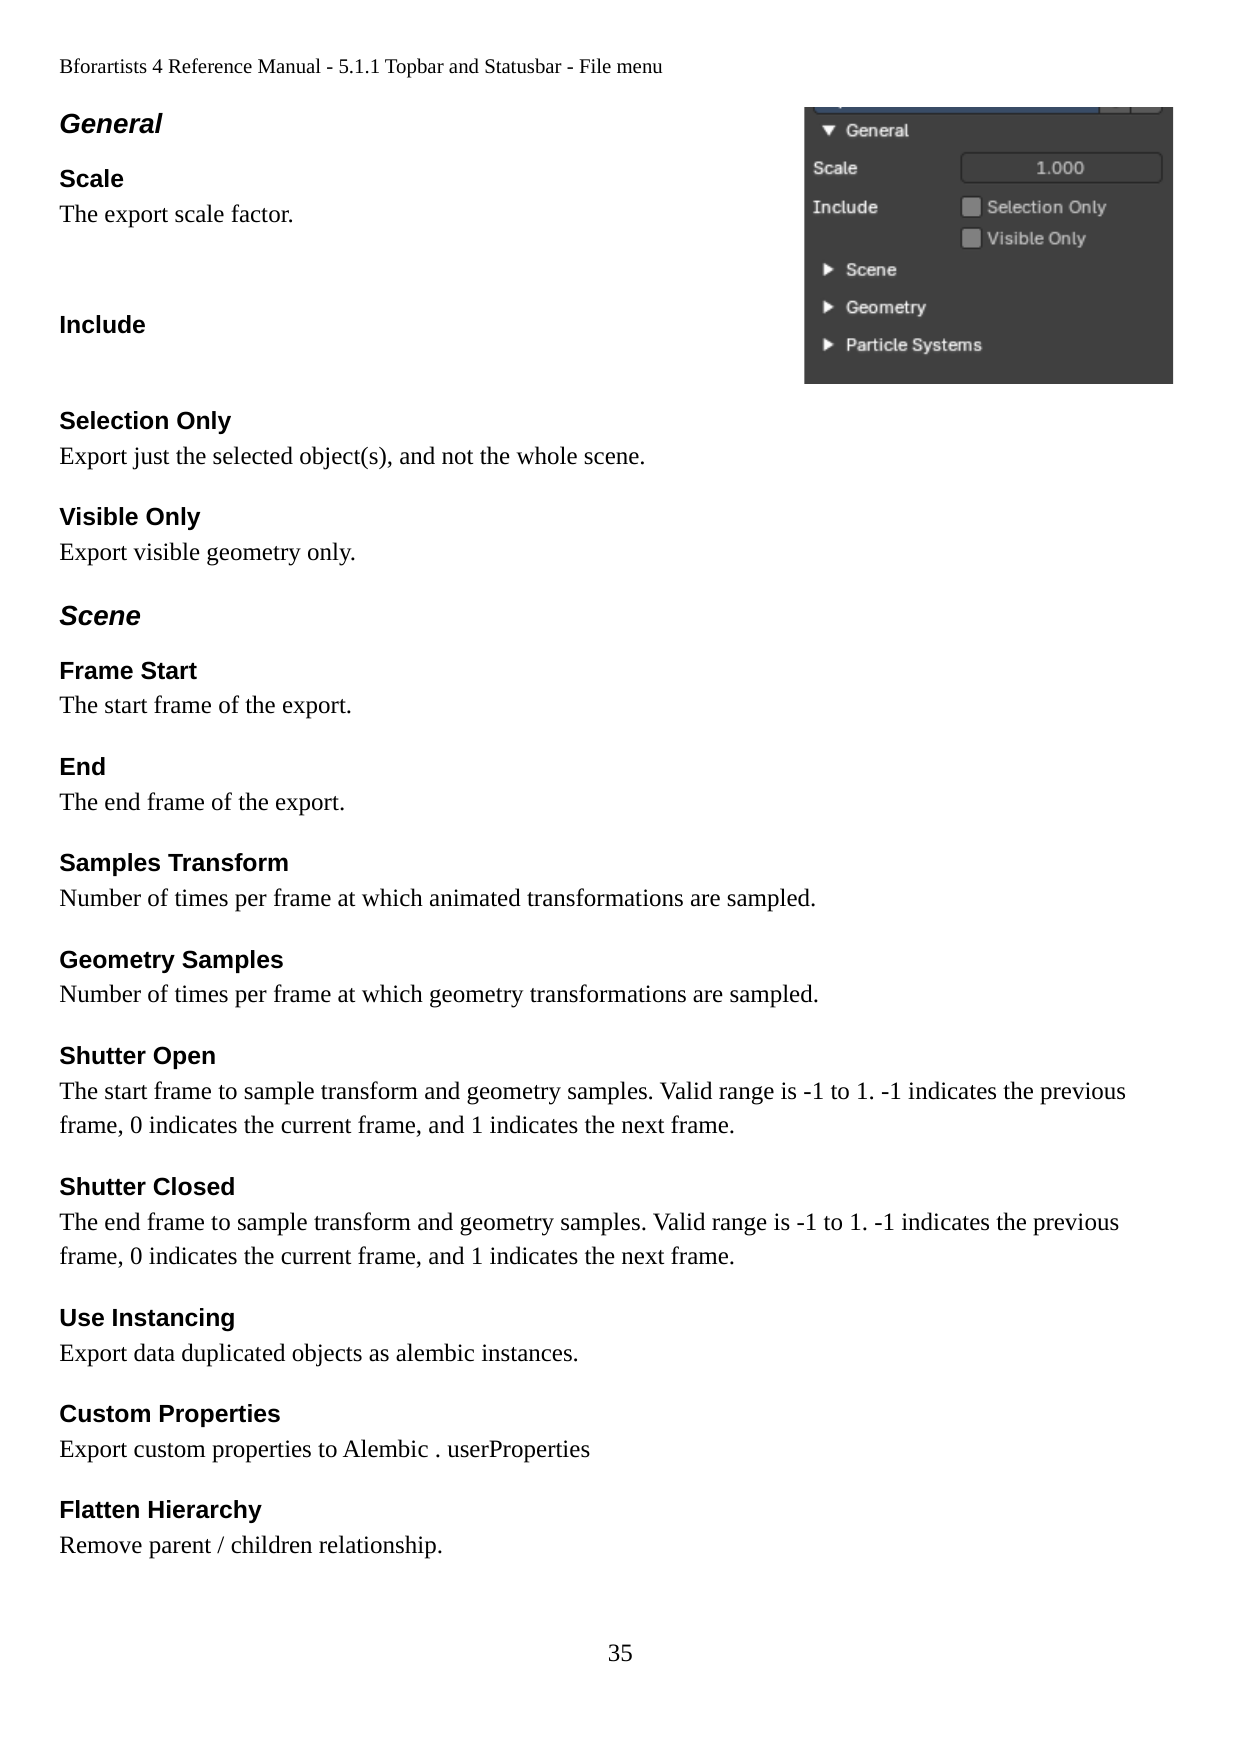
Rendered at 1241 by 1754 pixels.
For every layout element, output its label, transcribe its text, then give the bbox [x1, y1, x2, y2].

subtitle Use Instancing [59, 1303, 1181, 1331]
subtitle [1174, 310, 1181, 338]
subtitle [1174, 164, 1181, 193]
subtitle [1174, 107, 1181, 139]
text The end frame of the export. [59, 787, 1181, 816]
text Number of times per frame at which geometry transformations are sampled. [59, 979, 1181, 1008]
text Export data duplicated objects as alembic instances. [59, 1338, 1181, 1366]
subtitle End [59, 752, 1181, 781]
text The export scale factor. [59, 199, 804, 228]
subtitle Scale [59, 164, 804, 193]
subtitle Custom Properties [59, 1399, 1181, 1428]
subtitle Visible Only [59, 502, 1181, 531]
subtitle General [59, 107, 804, 139]
text Export custom properties to Alembic . userProperties [59, 1434, 1181, 1463]
subtitle Include [59, 310, 804, 338]
text Number of times per frame at which animated transformations are sampled. [59, 883, 1181, 912]
subtitle Frame Start [59, 656, 1181, 684]
subtitle Samples Transform [59, 848, 1181, 877]
subtitle Scene [59, 599, 1181, 631]
subtitle Shutter Open [59, 1041, 1181, 1070]
picture [804, 107, 1174, 384]
text Export visible geometry only. [59, 537, 1181, 566]
text Export just the selected object(s), and not the whole scene. [59, 441, 1181, 470]
subtitle Selection Only [59, 406, 1181, 435]
text The start frame to sample transform and geometry samples. Valid range is -1 to 1. -1 indicates the previous frame, 0 indicates the current frame, and 1 indicates the next frame. [59, 1076, 1181, 1139]
text The start frame of the export. [59, 691, 1181, 719]
subtitle Flatten Hierarchy [59, 1496, 1181, 1524]
subtitle Shutter Closed [59, 1172, 1181, 1201]
text The end frame to sample transform and geometry samples. Valid range is -1 to 1. -1 indicates the previous frame, 0 indicates the current frame, and 1 indicates the next frame. [59, 1207, 1181, 1270]
text Remove parent / children relationship. [59, 1530, 1181, 1559]
subtitle Geometry Samples [59, 945, 1181, 973]
